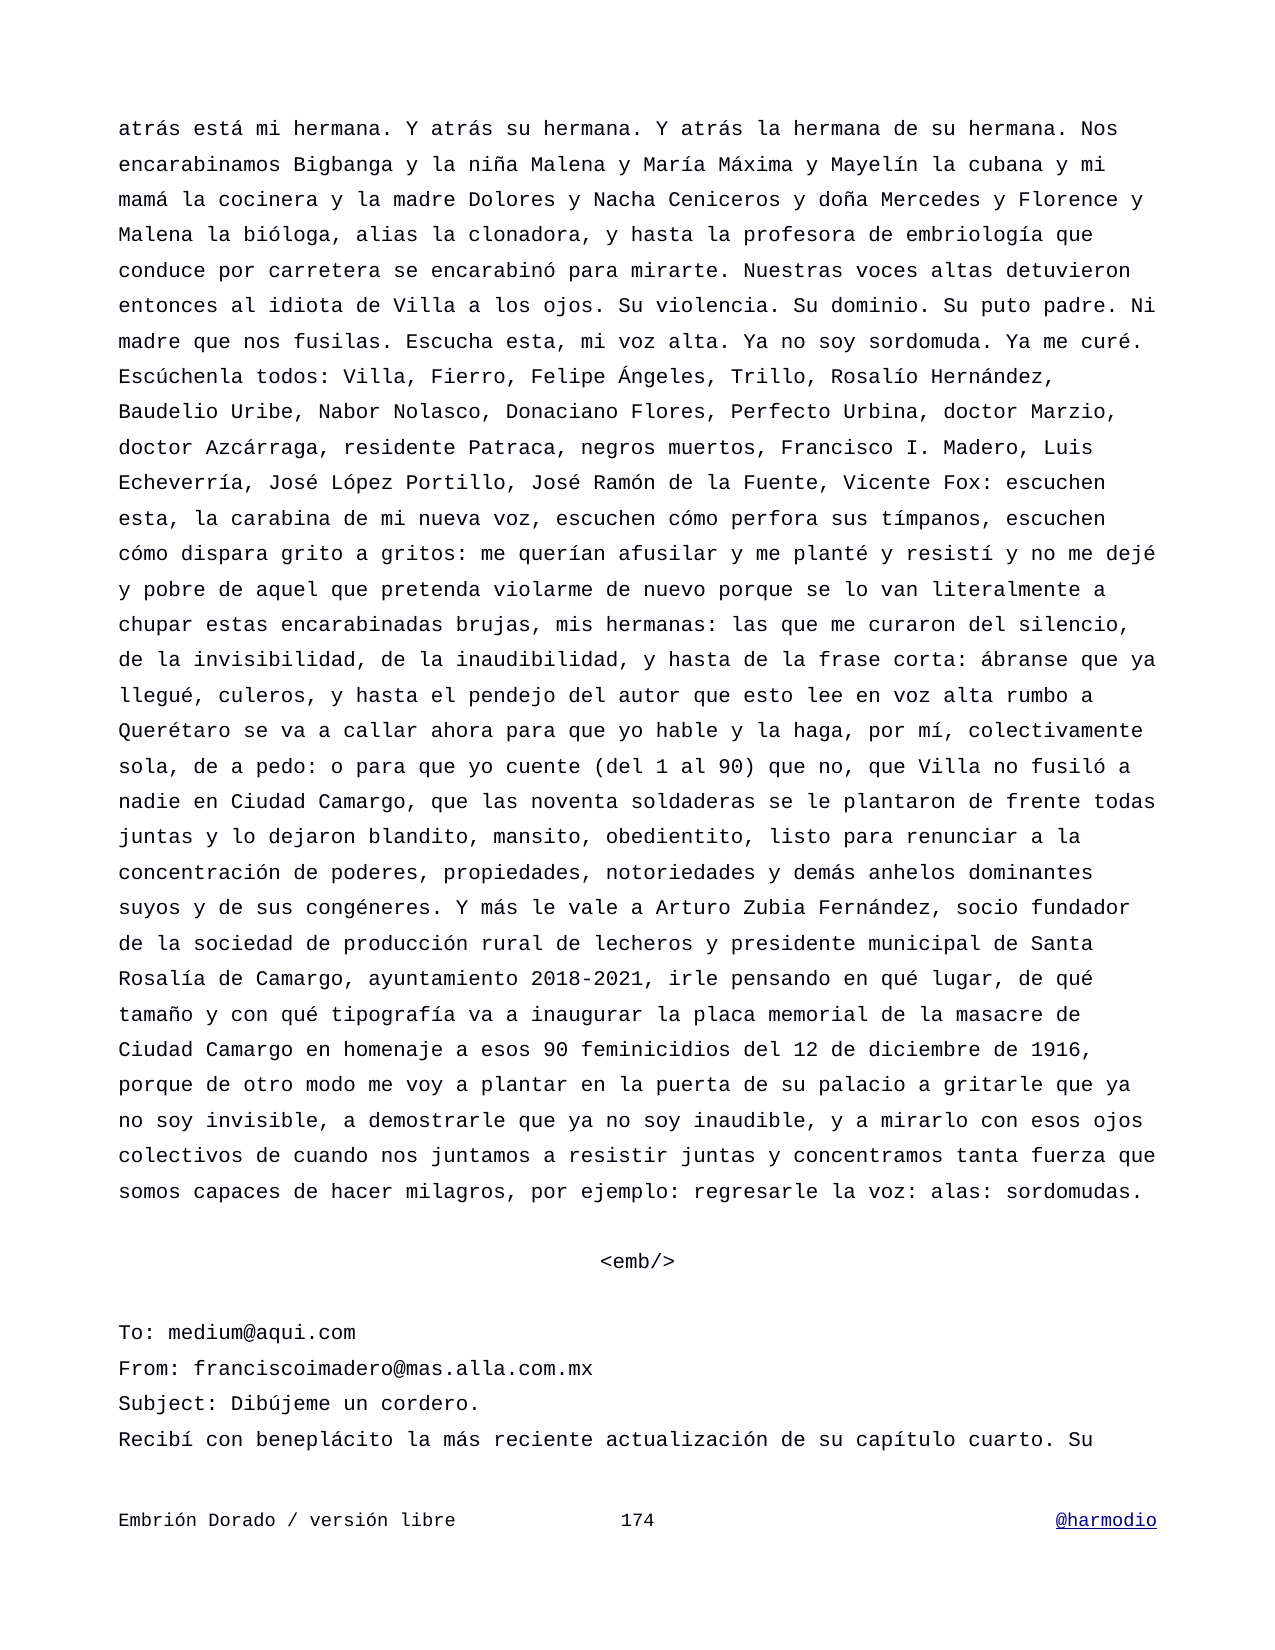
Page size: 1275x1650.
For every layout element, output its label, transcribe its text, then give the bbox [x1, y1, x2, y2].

text To: medium@aqui.com [118, 1322, 1157, 1346]
text Subject: Dibújeme un cordero. [118, 1393, 1157, 1417]
text Recibí con beneplácito la más reciente actualización de su capítulo cuarto. Su [118, 1428, 1157, 1452]
text atrás está mi hermana. Y atrás su hermana. Y atrás la hermana de su hermana. Nos encarabinamos Bigbanga y la niña Malena y María Máxima y Mayelín la cubana y mi mamá la cocinera y la madre Dolores y Nacha Ceniceros y doña Mercedes y Florence y Malena la bióloga, alias la clonadora, y hasta la profesora de embriología que conduce por carretera se encarabinó para mirarte. Nuestras voces altas detuvieron entonces al idiota de Villa a los ojos. Su violencia. Su dominio. Su puto padre. Ni madre que nos fusilas. Escucha esta, mi voz alta. Ya no soy sordomuda. Ya me curé. Escúchenla todos: Villa, Fierro, Felipe Ángeles, Trillo, Rosalío Hernández, Baudelio Uribe, Nabor Nolasco, Donaciano Flores, Perfecto Urbina, doctor Marzio, doctor Azcárraga, residente Patraca, negros muertos, Francisco I. Madero, Luis Echeverría, José López Portillo, José Ramón de la Fuente, Vicente Fox: escuchen esta, la carabina de mi nueva voz, escuchen cómo perfora sus tímpanos, escuchen cómo dispara grito a gritos: me querían afusilar y me planté y resistí y no me dejé y pobre de aquel que pretenda violarme de nuevo porque se lo van literalmente a chupar estas encarabinadas brujas, mis hermanas: las que me curaron del silencio, de la invisibilidad, de la inaudibilidad, y hasta de la frase corta: ábranse que ya llegué, culeros, y hasta el pendejo del autor que esto lee en voz alta rumbo a Querétaro se va a callar ahora para que yo hable y la haga, por mí, colectivamente sola, de a pedo: o para que yo cuente (del 1 al 90) que no, que Villa no fusiló a nadie en Ciudad Camargo, que las noventa soldaderas se le plantaron de frente todas juntas y lo dejaron blandito, mansito, obedientito, listo para renunciar a la concentración de poderes, propiedades, notoriedades y demás anhelos dominantes suyos y de sus congéneres. Y más le vale a Arturo Zubia Fernández, socio fundador de la sociedad de producción rural de lecheros y presidente municipal de Santa Rosalía de Camargo, ayuntamiento 2018-2021, irle pensando en qué lugar, de qué tamaño y con qué tipografía va a inaugurar la placa memorial de la masacre de Ciudad Camargo en homenaje a esos 90 feminicidios del 12 de diciembre de 1916, porque de otro modo me voy a plantar en la puerta de su palacio a gritarle que ya no soy invisible, a demostrarle que ya no soy inaudible, y a mirarlo con esos ojos colectivos de cuando nos juntamos a resistir juntas y concentramos tanta fuerza que somos capaces de hacer milagros, por ejemplo: regresarle la voz: alas: sordomudas. [118, 118, 1157, 1204]
text <emb/> [118, 1251, 1157, 1275]
text From: franciscoimadero@mas.alla.com.mx [118, 1358, 1157, 1381]
